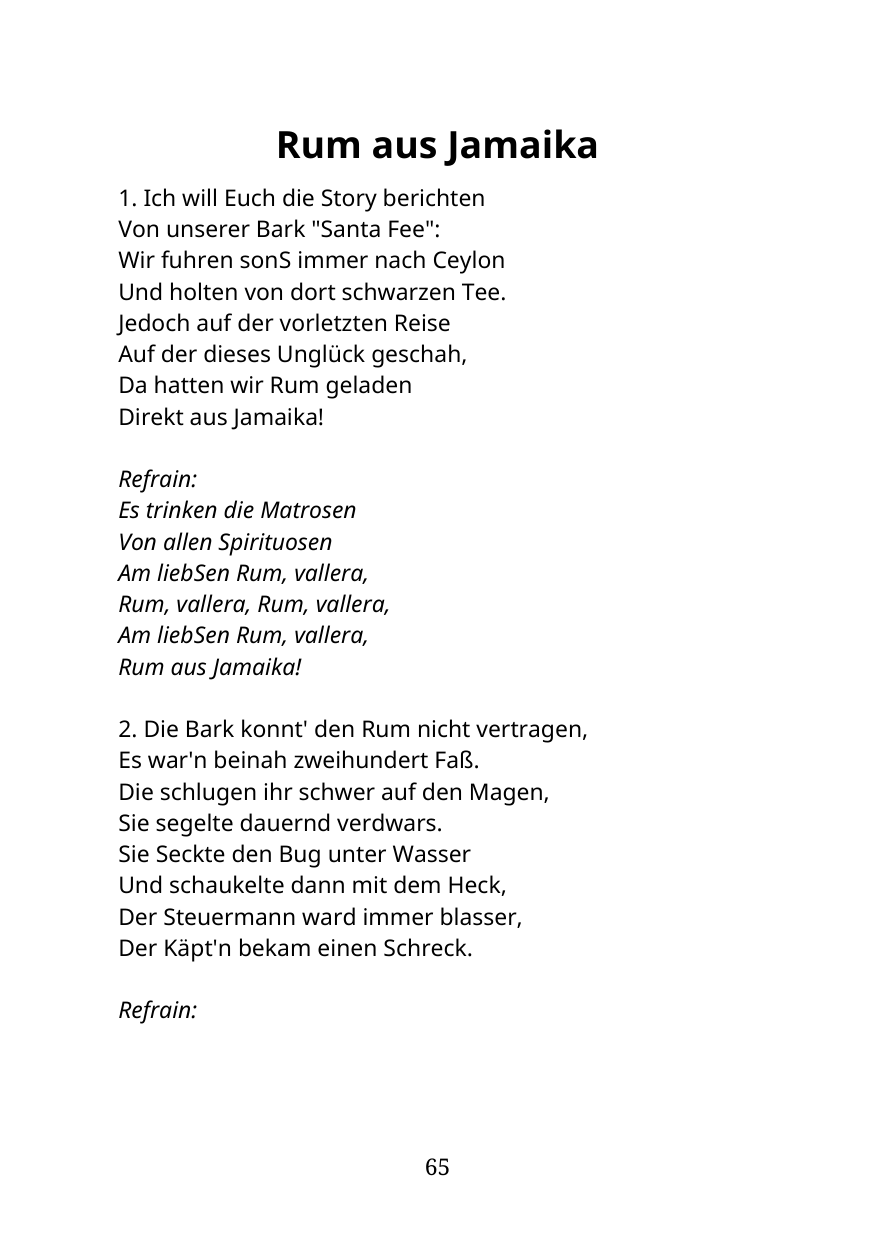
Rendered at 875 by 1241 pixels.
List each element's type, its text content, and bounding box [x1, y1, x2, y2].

text Refrain: Es trinken die Matrosen Von allen Spirituosen Am liebSen Rum, vallera, Rum, vallera, Rum, vallera, Am liebSen Rum, vallera, Rum aus Jamaika! [118, 463, 756, 682]
text Refrain: [118, 994, 756, 1025]
subtitle Rum aus Jamaika [118, 118, 756, 169]
text 1. Ich will Euch die Story berichten Von unserer Bark "Santa Fee": Wir fuhren sonS immer nach Ceylon Und holten von dort schwarzen Tee. Jedoch auf der vorletzten Reise Auf der dieses Unglück geschah, Da hatten wir Rum geladen Direkt aus Jamaika! [118, 182, 756, 432]
text 2. Die Bark konnt' den Rum nicht vertragen, Es war'n beinah zweihundert Faß. Die schlugen ihr schwer auf den Magen, Sie segelte dauernd verdwars. Sie Seckte den Bug unter Wasser Und schaukelte dann mit dem Heck, Der Steuermann ward immer blasser, Der Käpt'n bekam einen Schreck. [118, 713, 756, 963]
